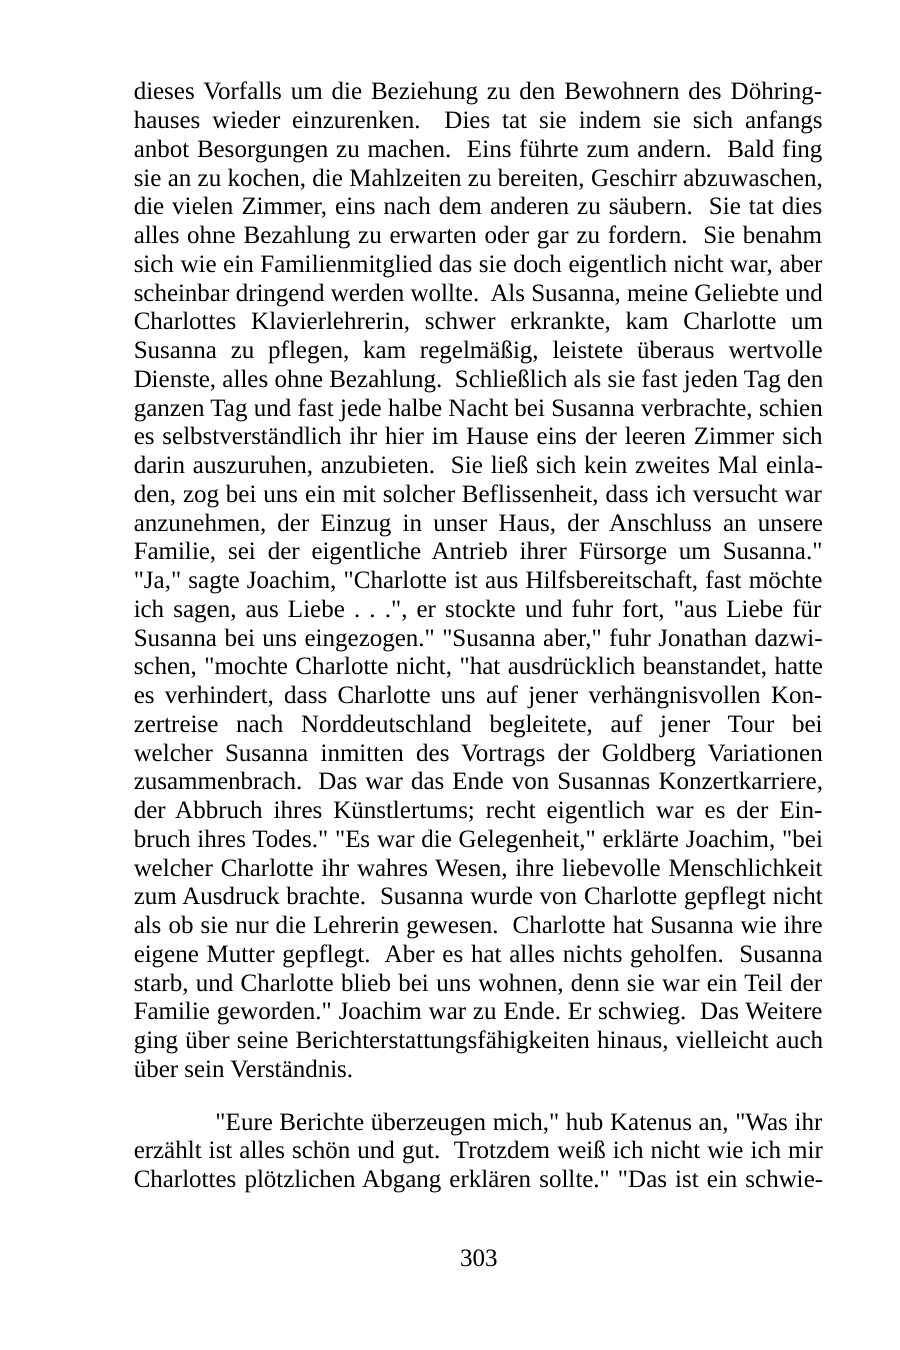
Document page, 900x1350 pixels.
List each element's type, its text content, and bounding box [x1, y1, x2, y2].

text "Eure Berichte überzeugen mich," hub Katenus an, "Was ihr erzählt ist alles schön und gut. Trotzdem weiß ich nicht wie ich mir Charlottes plötzlichen Abgang erklären sollte." "Das ist ein schwie- [133, 1107, 823, 1193]
text dieses Vorfalls um die Beziehung zu den Bewohnern des Döhring-hauses wieder einzurenken. Dies tat sie indem sie sich anfangs anbot Besorgungen zu machen. Eins führte zum andern. Bald fing sie an zu kochen, die Mahlzeiten zu bereiten, Geschirr abzuwaschen, die vielen Zimmer, eins nach dem anderen zu säubern. Sie tat dies alles ohne Bezahlung zu erwarten oder gar zu fordern. Sie benahm sich wie ein Familienmitglied das sie doch eigentlich nicht war, aber scheinbar dringend werden wollte. Als Susanna, meine Geliebte und Charlottes Klavierlehrerin, schwer erkrankte, kam Charlotte um Susanna zu pflegen, kam regelmäßig, leistete überaus wertvolle Dienste, alles ohne Bezahlung. Schließlich als sie fast jeden Tag den ganzen Tag und fast jede halbe Nacht bei Susanna verbrachte, schien es selbstverständlich ihr hier im Hause eins der leeren Zimmer sich darin auszuruhen, anzubieten. Sie ließ sich kein zweites Mal einla-den, zog bei uns ein mit solcher Beflissenheit, dass ich versucht war anzunehmen, der Einzug in unser Haus, der Anschluss an unsere Familie, sei der eigentliche Antrieb ihrer Fürsorge um Susanna." "Ja," sagte Joachim, "Charlotte ist aus Hilfsbereitschaft, fast möchte ich sagen, aus Liebe . . .", er stockte und fuhr fort, "aus Liebe für Susanna bei uns eingezogen." "Susanna aber," fuhr Jonathan dazwi-schen, "mochte Charlotte nicht, "hat ausdrücklich beanstandet, hatte es verhindert, dass Charlotte uns auf jener verhängnisvollen Kon-zertreise nach Norddeutschland begleitete, auf jener Tour bei welcher Susanna inmitten des Vortrags der Goldberg Variationen zusammenbrach. Das war das Ende von Susannas Konzertkarriere, der Abbruch ihres Künstlertums; recht eigentlich war es der Ein-bruch ihres Todes." "Es war die Gelegenheit," erklärte Joachim, "bei welcher Charlotte ihr wahres Wesen, ihre liebevolle Menschlichkeit zum Ausdruck brachte. Susanna wurde von Charlotte gepflegt nicht als ob sie nur die Lehrerin gewesen. Charlotte hat Susanna wie ihre eigene Mutter gepflegt. Aber es hat alles nichts geholfen. Susanna starb, und Charlotte blieb bei uns wohnen, denn sie war ein Teil der Familie geworden." Joachim war zu Ende. Er schwieg. Das Weitere ging über seine Berichterstattungsfähigkeiten hinaus, vielleicht auch über sein Verständnis. [133, 76, 823, 1083]
